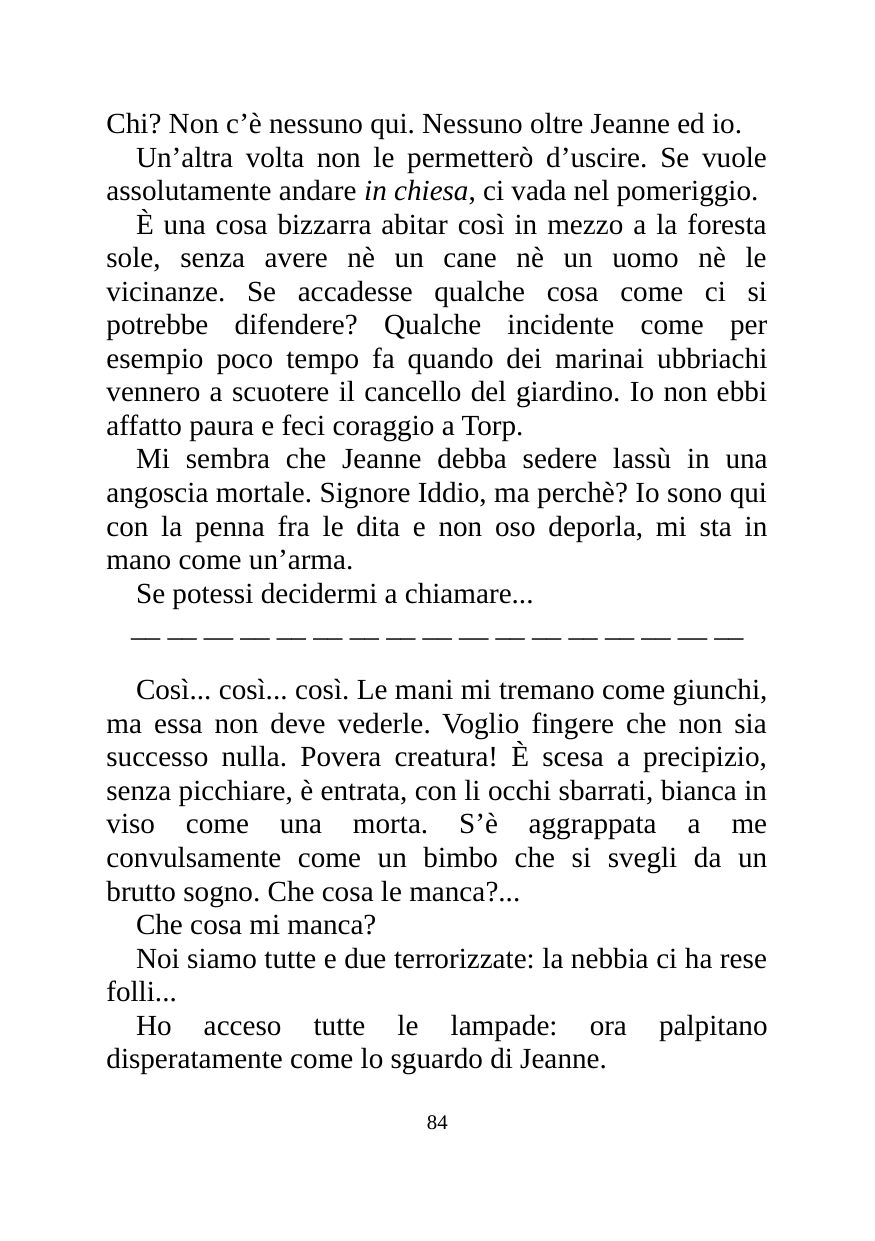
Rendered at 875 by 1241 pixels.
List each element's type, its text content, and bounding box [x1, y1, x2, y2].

text Chi? Non c’è nessuno qui. Nessuno oltre Jeanne ed io. [106, 106, 768, 140]
text Noi siamo tutte e due terrorizzate: la nebbia ci ha rese folli... [106, 941, 768, 1008]
text Un’altra volta non le permetterò d’uscire. Se vuole assolutamente andare in chiesa, ci vada nel pomeriggio. [106, 140, 768, 207]
text __ __ __ __ __ __ __ __ __ __ __ __ __ __ __ __ __ [106, 609, 768, 643]
text Ho acceso tutte le lampade: ora palpitano disperatamente come lo sguardo di Jeanne. [106, 1008, 768, 1075]
text Che cosa mi manca? [106, 907, 768, 941]
text Così... così... così. Le mani mi tremano come giunchi, ma essa non deve vederle. Voglio fingere che non sia successo nulla. Povera creatura! È scesa a precipizio, senza picchiare, è entrata, con li occhi sbarrati, bianca in viso come una morta. S’è aggrappata a me convulsamente come un bimbo che si svegli da un brutto sogno. Che cosa le manca?... [106, 672, 768, 907]
text Se potessi decidermi a chiamare... [106, 576, 768, 609]
text Mi sembra che Jeanne debba sedere lassù in una angoscia mortale. Signore Iddio, ma perchè? Io sono qui con la penna fra le dita e non oso deporla, mi sta in mano come un’arma. [106, 442, 768, 576]
text È una cosa bizzarra abitar così in mezzo a la foresta sole, senza avere nè un cane nè un uomo nè le vicinanze. Se accadesse qualche cosa come ci si potrebbe difendere? Qualche incidente come per esempio poco tempo fa quando dei marinai ubbriachi vennero a scuotere il cancello del giardino. Io non ebbi affatto paura e feci coraggio a Torp. [106, 207, 768, 442]
